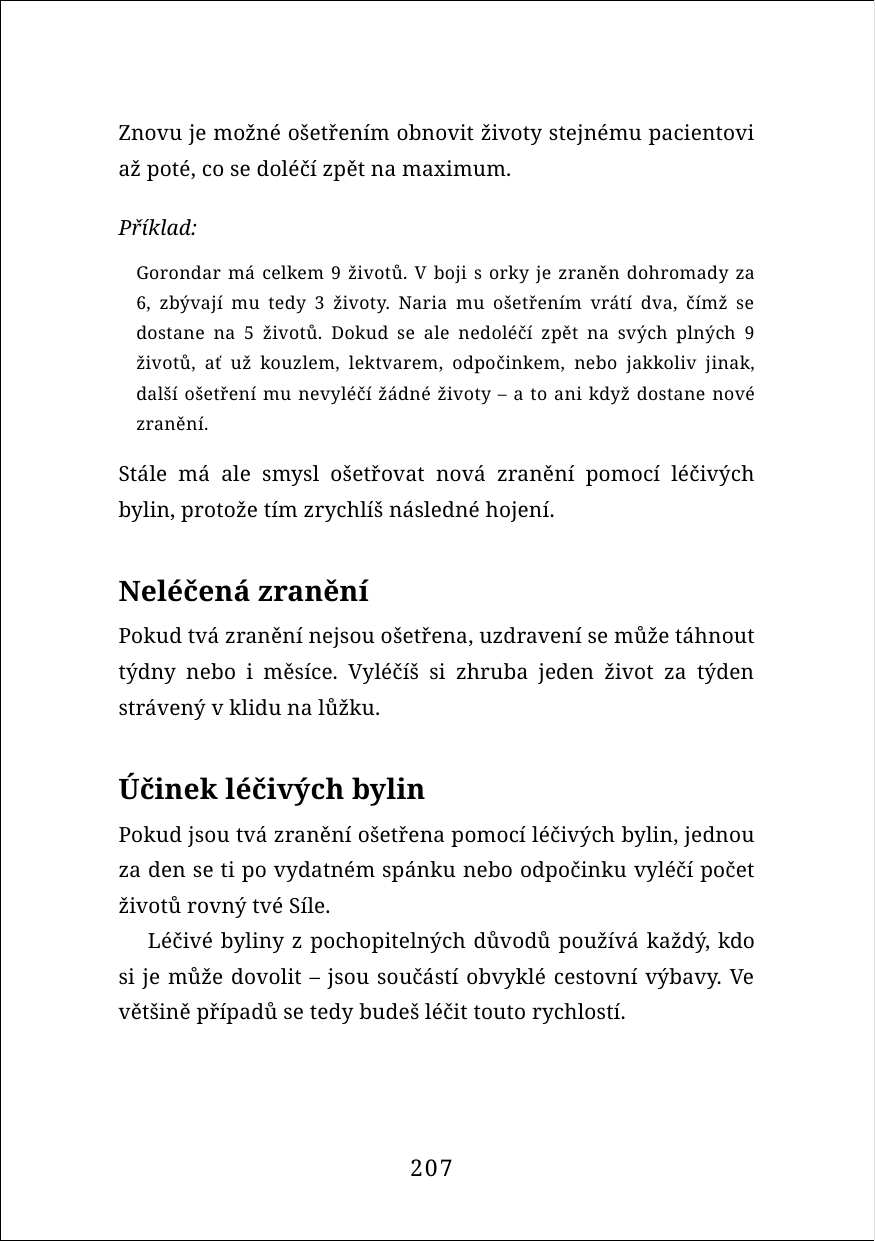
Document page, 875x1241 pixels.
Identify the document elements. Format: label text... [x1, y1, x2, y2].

subtitle Účinek léčivých bylin [118, 769, 756, 808]
text Pokud jsou tvá zranění ošetřena pomocí léčivých bylin, jednou za den se ti po vydatném spánku nebo odpočinku vyléčí počet životů rovný tvé Síle. Léčivé byliny z pochopitelných důvodů používá každý, kdo si je může dovolit – jsou součástí obvyklé cestovní výbavy. Ve většině případů se tedy budeš léčit touto rychlostí. [118, 820, 756, 1026]
text Stále má ale smysl ošetřovat nová zranění pomocí léčivých bylin, protože tím zrychlíš následné hojení. [118, 459, 756, 523]
text Pokud tvá zranění nejsou ošetřena, uzdravení se může táhnout týdny nebo i měsíce. Vyléčíš si zhruba jeden život za týden strávený v klidu na lůžku. [118, 622, 756, 721]
text Znovu je možné ošetřením obnovit životy stejnému pacientovi až poté, co se doléčí zpět na maximum. [118, 118, 756, 182]
text Příklad: [118, 213, 756, 241]
text Gorondar má celkem 9 životů. V boji s orky je zraněn dohromady za 6, zbývají mu tedy 3 životy. Naria mu ošetřením vrátí dva, čímž se dostane na 5 životů. Dokud se ale nedoléčí zpět na svých plných 9 životů, ať už kouzlem, lektvarem, odpočinkem, nebo jakkoliv jinak, další ošetření mu nevyléčí žádné životy – a to ani když dostane nové zranění. [136, 260, 756, 435]
subtitle Neléčená zranění [118, 572, 756, 610]
